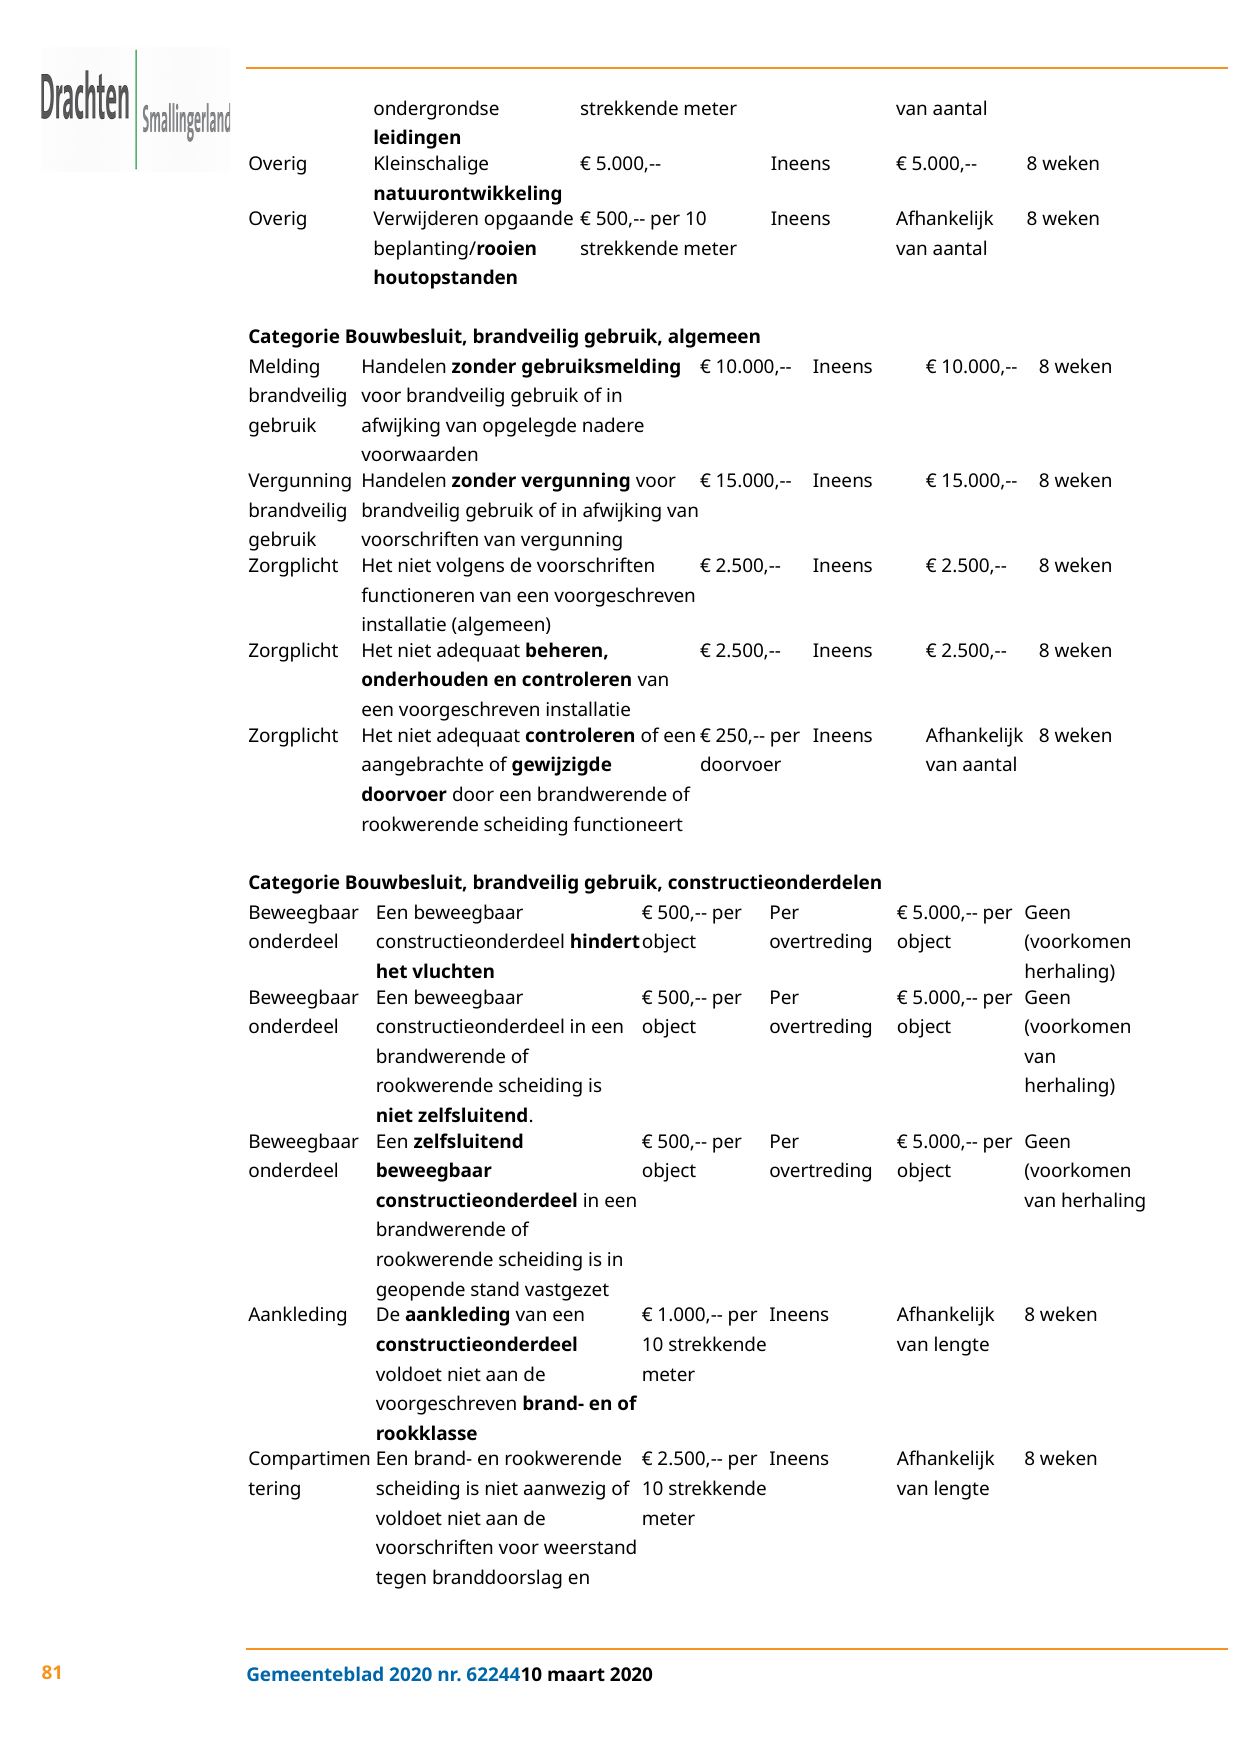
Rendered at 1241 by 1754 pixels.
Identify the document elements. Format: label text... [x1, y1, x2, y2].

table_cell 8 weken [1024, 1446, 1152, 1590]
table_cell [1026, 95, 1152, 150]
table_header Melding brandveilig gebruik [248, 353, 361, 467]
table_header Een beweegbaar constructieonderdeel hindert het vluchten [376, 899, 642, 984]
table_cell € 15.000,-- [700, 467, 813, 552]
table_cell Handelen zonder vergunning voor brandveilig gebruik of in afwijking van voorschriften van vergunning [361, 467, 700, 552]
table_cell Zorgplicht [248, 552, 361, 637]
table_header Beweegbaar onderdeel [248, 899, 376, 984]
table_cell ondergrondse leidingen [373, 95, 580, 150]
table_cell Afhankelijk van aantal [896, 205, 1026, 290]
table_cell € 15.000,-- [926, 467, 1039, 552]
table_cell Verwijderen opgaande beplanting/rooien houtopstanden [373, 205, 580, 290]
table_cell Ineens [769, 1446, 897, 1590]
table_cell Ineens [813, 722, 926, 836]
table_cell Geen (voorkomen van herhaling) [1024, 984, 1152, 1128]
table_header Handelen zonder gebruiksmelding voor brandveilig gebruik of in afwijking van opgelegde nadere voorwaarden [361, 353, 700, 467]
table_cell Beweegbaar onderdeel [248, 984, 376, 1128]
table_cell Per overtreding [769, 984, 897, 1128]
table_cell € 2.500,-- [926, 637, 1039, 722]
table_header Per overtreding [769, 899, 897, 984]
table_cell Kleinschalige natuurontwikkeling [373, 150, 580, 205]
table_cell Per overtreding [769, 1128, 897, 1302]
table_cell [248, 95, 373, 150]
table_cell Het niet adequaat controleren of een aangebrachte of gewijzigde doorvoer door een brandwerende of rookwerende scheiding functioneert [361, 722, 700, 836]
table_cell Een brand- en rookwerende scheiding is niet aanwezig of voldoet niet aan de voorschriften voor weerstand tegen branddoorslag en [376, 1446, 642, 1590]
table_cell € 5.000,-- [580, 150, 771, 205]
table_cell € 1.000,-- per 10 strekkende meter [642, 1302, 769, 1446]
table_cell € 500,-- per object [642, 984, 769, 1128]
table_header Ineens [813, 353, 926, 467]
table_cell Ineens [813, 552, 926, 637]
table_cell € 5.000,-- per object [897, 984, 1024, 1128]
table_cell € 2.500,-- [926, 552, 1039, 637]
table_cell Afhankelijk van aantal [926, 722, 1039, 836]
table_cell Beweegbaar onderdeel [248, 1128, 376, 1302]
table_cell 8 weken [1039, 637, 1152, 722]
table_cell Compartimentering [248, 1446, 376, 1590]
table_cell Zorgplicht [248, 722, 361, 836]
table_cell van aantal [896, 95, 1026, 150]
table_header € 10.000,-- [700, 353, 813, 467]
table_cell Afhankelijk van lengte [897, 1302, 1024, 1446]
table_cell Het niet volgens de voorschriften functioneren van een voorgeschreven installatie (algemeen) [361, 552, 700, 637]
table_cell € 2.500,-- per 10 strekkende meter [642, 1446, 769, 1590]
table_cell Ineens [771, 150, 896, 205]
text Categorie Bouwbesluit, brandveilig gebruik, constructieonderdelen [248, 869, 1152, 895]
table_cell € 5.000,-- per object [897, 1128, 1024, 1302]
table_cell € 500,-- per object [642, 1128, 769, 1302]
table_cell € 500,-- per 10 strekkende meter [580, 205, 771, 290]
table_cell 8 weken [1024, 1302, 1152, 1446]
table_cell 8 weken [1026, 150, 1152, 205]
table_cell Het niet adequaat beheren, onderhouden en controleren van een voorgeschreven installatie [361, 637, 700, 722]
table_cell € 250,-- per doorvoer [700, 722, 813, 836]
table_cell Zorgplicht [248, 637, 361, 722]
table_cell € 5.000,-- [896, 150, 1026, 205]
table_cell Afhankelijk van lengte [897, 1446, 1024, 1590]
table_cell Ineens [813, 467, 926, 552]
text Categorie Bouwbesluit, brandveilig gebruik, algemeen [248, 323, 1152, 349]
table_cell € 2.500,-- [700, 637, 813, 722]
table_cell Een beweegbaar constructieonderdeel in een brandwerende of rookwerende scheiding is niet zelfsluitend. [376, 984, 642, 1128]
table_header 8 weken [1039, 353, 1152, 467]
table_header Geen (voorkomen herhaling) [1024, 899, 1152, 984]
table_cell De aankleding van een constructieonderdeel voldoet niet aan de voorgeschreven brand- en of rookklasse [376, 1302, 642, 1446]
table_cell Overig [248, 150, 373, 205]
picture [41, 47, 231, 172]
table_cell Ineens [813, 637, 926, 722]
table_cell [771, 95, 896, 150]
table_cell Vergunning brandveilig gebruik [248, 467, 361, 552]
table_cell Geen (voorkomen van herhaling [1024, 1128, 1152, 1302]
table_cell € 2.500,-- [700, 552, 813, 637]
table_header € 500,-- per object [642, 899, 769, 984]
table_cell Aankleding [248, 1302, 376, 1446]
table_cell Overig [248, 205, 373, 290]
table_cell Ineens [771, 205, 896, 290]
table_cell 8 weken [1039, 722, 1152, 836]
table_header € 5.000,-- per object [897, 899, 1024, 984]
table_cell 8 weken [1039, 552, 1152, 637]
table_cell Een zelfsluitend beweegbaar constructieonderdeel in een brandwerende of rookwerende scheiding is in geopende stand vastgezet [376, 1128, 642, 1302]
table_cell 8 weken [1039, 467, 1152, 552]
table_cell Ineens [769, 1302, 897, 1446]
table_header € 10.000,-- [926, 353, 1039, 467]
table_cell strekkende meter [580, 95, 771, 150]
table_cell 8 weken [1026, 205, 1152, 290]
